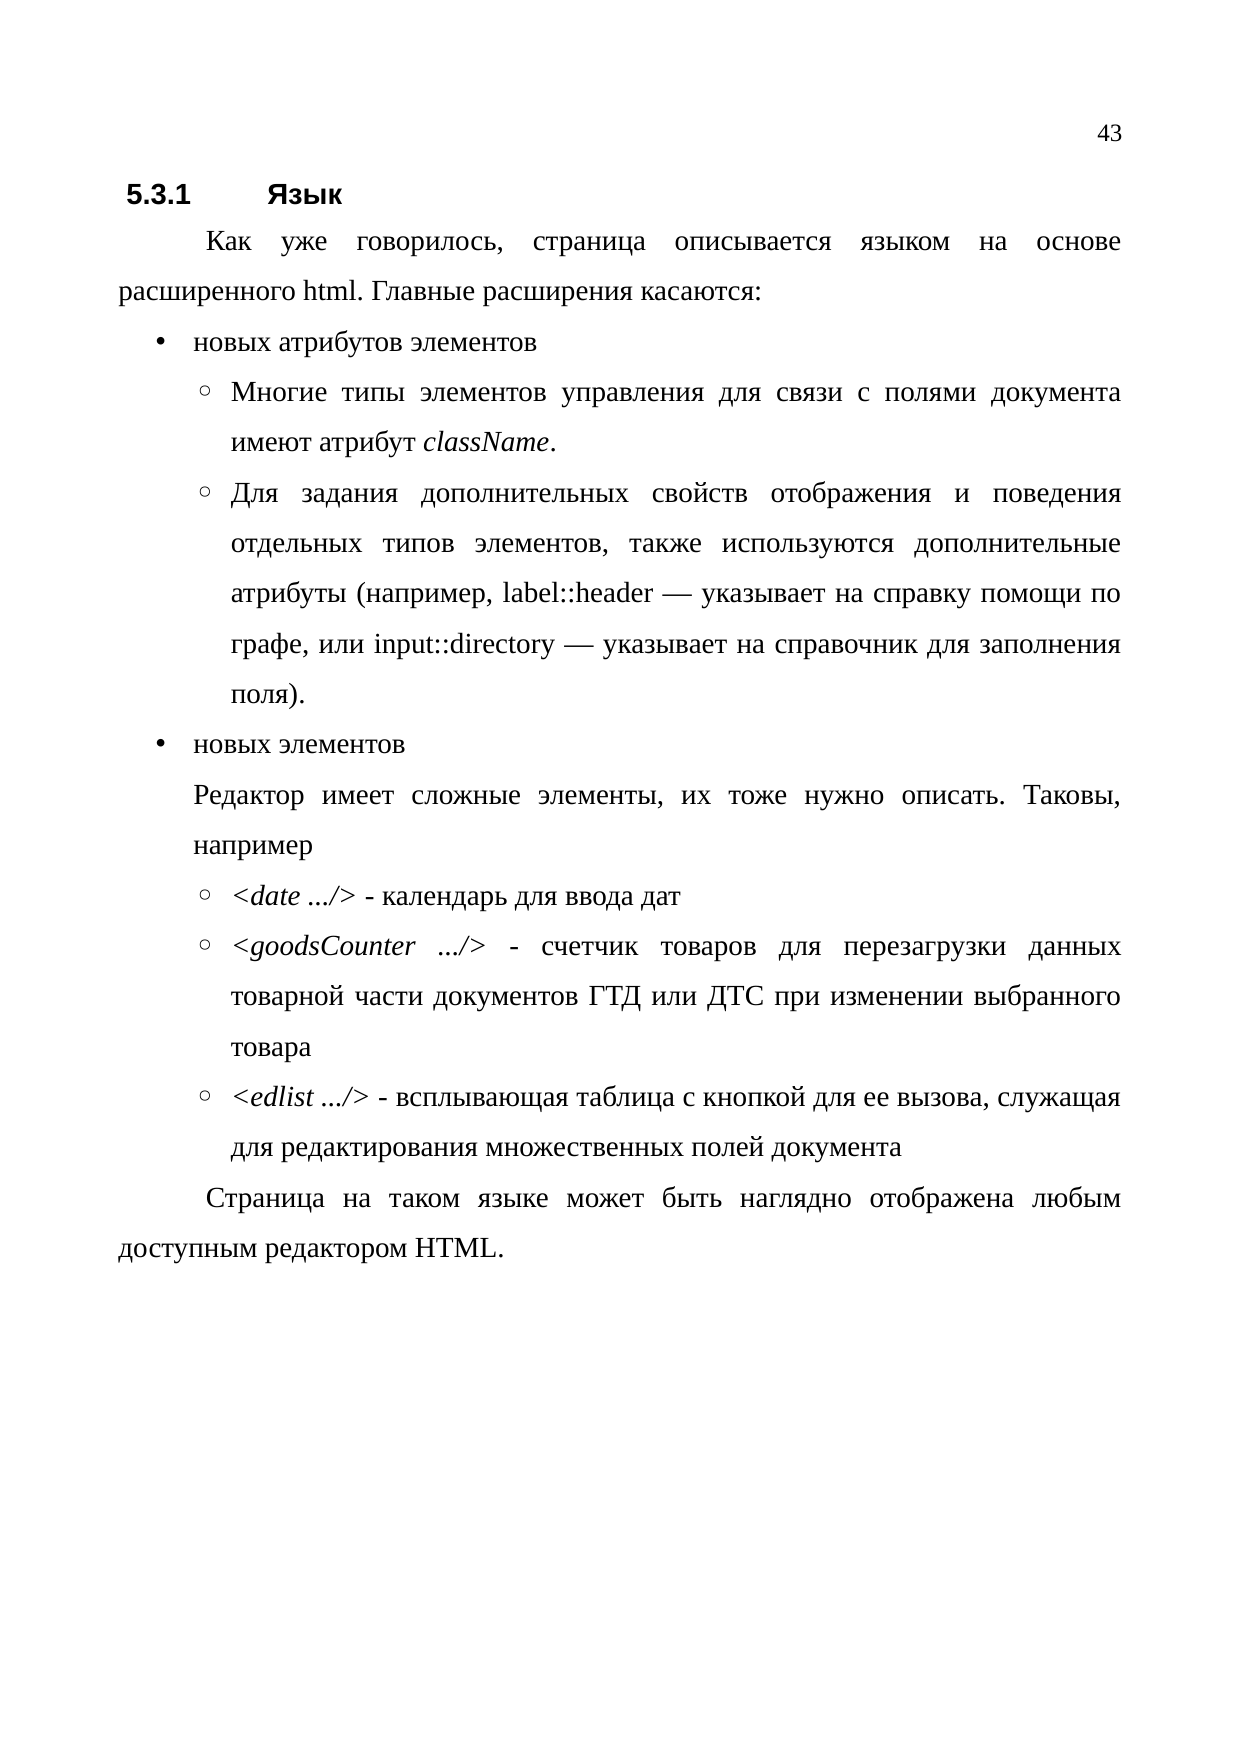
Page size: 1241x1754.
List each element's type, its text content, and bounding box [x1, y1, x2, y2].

text Страница на таком языке может быть наглядно отображена любым доступным редактором HTML. [118, 1180, 1122, 1264]
list <edlist .../> - всплывающая таблица с кнопкой для ее вызова, служащая для редактирования множественных полей документа [193, 1079, 1122, 1163]
list <date .../> - календарь для ввода дат [193, 878, 1122, 911]
text Как уже говорилось, страница описывается языком на основе расширенного html. Главные расширения касаются: [118, 223, 1122, 307]
list Для задания дополнительных свойств отображения и поведения отдельных типов элементов, также используются дополнительные атрибуты (например, label::header — указывает на справку помощи по графе, или input::directory — указывает на справочник для заполнения поля). [193, 475, 1122, 710]
list Многие типы элементов управления для связи с полями документа имеют атрибут className. [193, 374, 1122, 458]
list новых атрибутов элементов [156, 324, 1122, 357]
list Редактор имеет сложные элементы, их тоже нужно описать. Таковы, например [156, 777, 1122, 861]
list <goodsCounter .../> - счетчик товаров для перезагрузки данных товарной части документов ГТД или ДТС при изменении выбранного товара [193, 928, 1122, 1062]
list новых элементов [156, 727, 1122, 760]
subtitle Язык [118, 177, 1122, 211]
